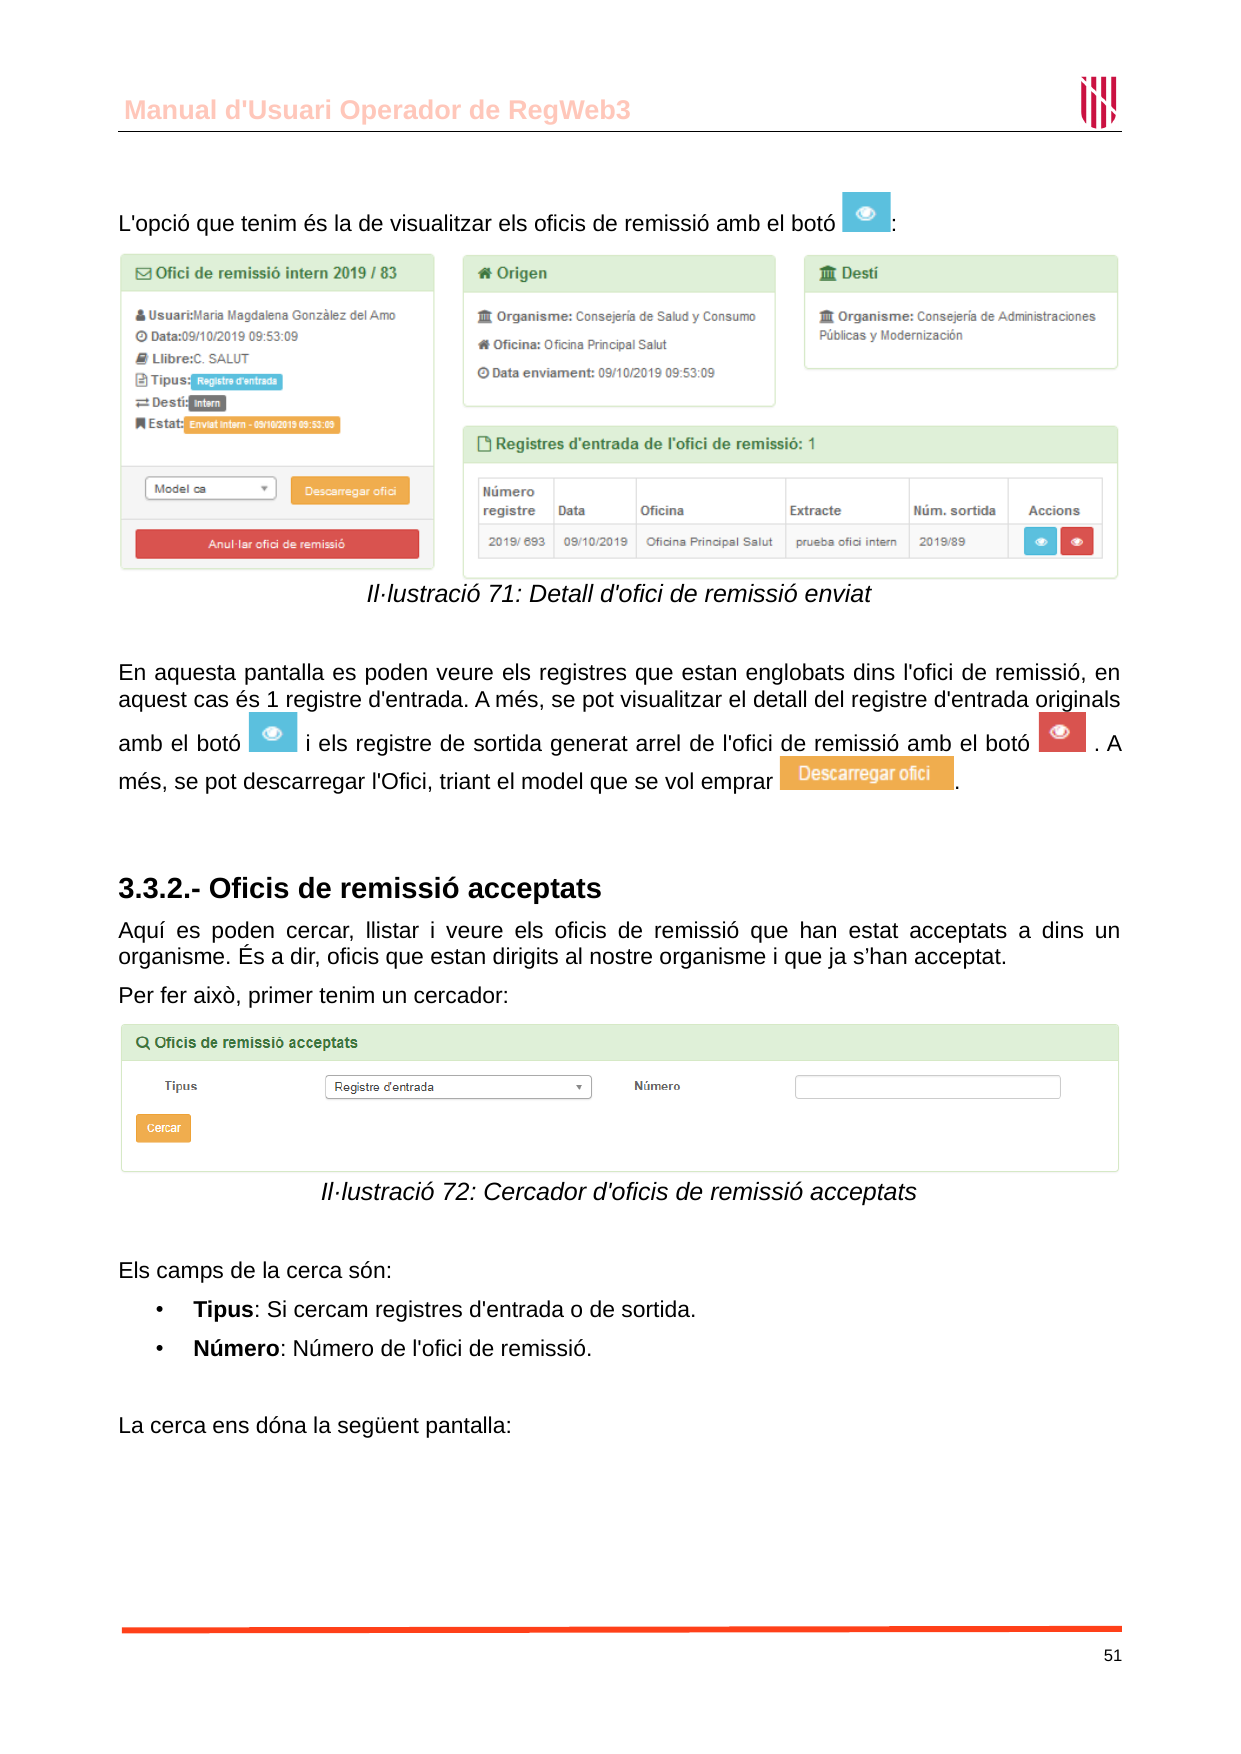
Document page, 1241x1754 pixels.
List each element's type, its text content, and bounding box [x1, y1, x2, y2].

text Il·lustració 71: Detall d'ofici de remissió enviat [118, 580, 1122, 608]
list Tipus: Si cercam registres d'entrada o de sortida. [156, 1296, 1122, 1322]
subtitle Oficis de remissió acceptats [118, 871, 1122, 904]
picture [118, 1021, 1123, 1177]
text Aquí es poden cercar, llistar i veure els oficis de remissió que han estat acceptats a dins un organisme. És a dir, oficis que estan dirigits al nostre organisme i que ja s’han acceptat. [118, 917, 1122, 970]
text L'opció que tenim és la de visualitzar els oficis de remissió amb el botó : [118, 192, 1122, 236]
list Número: Número de l'ofici de remissió. [156, 1335, 1122, 1361]
text Il·lustració 72: Cercador d'oficis de remissió acceptats [118, 1177, 1122, 1206]
picture [1078, 74, 1119, 130]
text La cerca ens dóna la següent pantalla: [118, 1412, 1122, 1439]
picture [118, 248, 1123, 580]
text Per fer això, primer tenim un cercador: [118, 982, 1122, 1008]
text En aquesta pantalla es poden veure els registres que estan englobats dins l'ofici de remissió, en aquest cas és 1 registre d'entrada. A més, se pot visualitzar el detall del registre d'entrada originals amb el botó i els registre de sortida generat arrel de l'ofici de remissió amb el botó . A més, se pot descarregar l'Ofici, triant el model que se vol emprar . [118, 659, 1122, 794]
text Els camps de la cerca són: [118, 1257, 1122, 1283]
